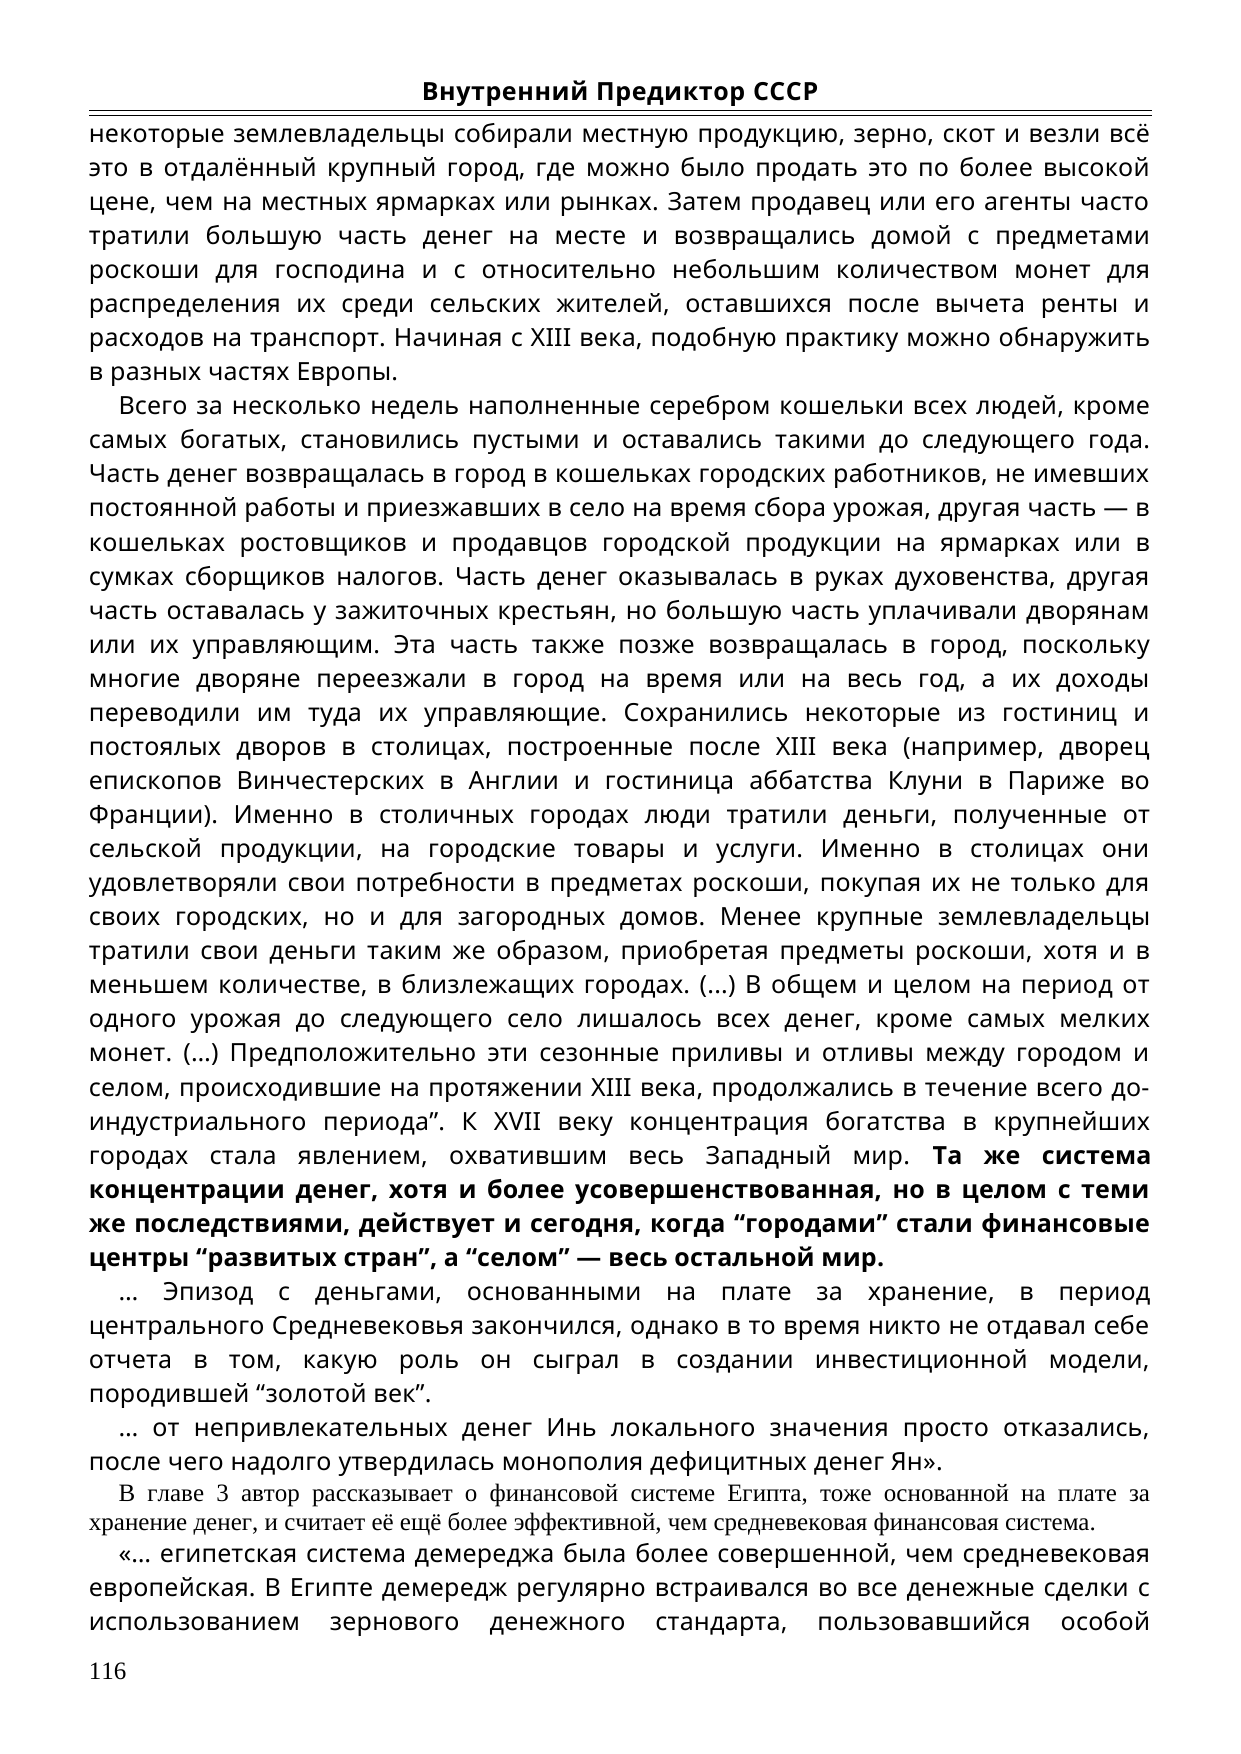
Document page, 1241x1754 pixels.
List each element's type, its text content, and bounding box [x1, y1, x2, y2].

text Всего за несколько недель наполненные серебром кошельки всех людей, кроме самых богатых, становились пустыми и оставались такими до следующего года. Часть денег возвращалась в город в кошельках городских работников, не имевших постоянной работы и приезжавших в село на время сбора урожая, другая часть — в кошельках ростовщиков и продавцов городской продукции на ярмарках или в сумках сборщиков налогов. Часть денег оказывалась в руках духовенства, другая часть оставалась у зажиточных крестьян, но большую часть уплачивали дворянам или их управляющим. Эта часть также позже возвращалась в город, поскольку многие дворяне переезжали в город на время или на весь год, а их доходы переводили им туда их управляющие. Сохранились некоторые из гостиниц и постоялых дворов в столицах, построенные после XIII века (например, дворец епископов Винчестерских в Англии и гостиница аббатства Клуни в Париже во Франции). Именно в столичных городах люди тратили деньги, полученные от сельской продукции, на городские товары и услуги. Именно в столицах они удовлетворяли свои потребности в предметах роскоши, покупая их не только для своих городских, но и для загородных домов. Менее крупные землевладельцы тратили свои деньги таким же образом, приобретая предметы роскоши, хотя и в меньшем количестве, в близлежащих городах. (...) В общем и целом на период от одного урожая до следующего село лишалось всех денег, кроме самых мелких монет. (…) Предположительно эти сезонные приливы и отливы между городом и селом, происходившие на протяжении XIII века, продолжались в течение всего до-индустриального периода”. К XVII веку концентрация богатства в крупнейших городах стала явлением, охватившим весь Западный мир. Та же система концентрации денег, хотя и более усовершенствованная, но в целом с теми же последствиями, действует и сегодня, когда “городами” стали финансовые центры “развитых стран”, а “селом” — весь остальной мир. [89, 388, 1152, 1273]
text В главе 3 автор рассказывает о финансовой системе Египта, тоже основанной на плате за хранение денег, и считает её ещё более эффективной, чем средневековая финансовая система. [89, 1478, 1152, 1535]
text … Эпизод с деньгами, основанными на плате за хранение, в период центрального Средневековья закончился, однако в то время никто не отдавал себе отчета в том, какую роль он сыграл в создании инвестиционной модели, породившей “золотой век”. [89, 1273, 1152, 1410]
text некоторые землевладельцы собирали местную продукцию, зерно, скот и везли всё это в отдалённый крупный город, где можно было продать это по более высокой цене, чем на местных ярмарках или рынках. Затем продавец или его агенты часто тратили большую часть денег на месте и возвращались домой с предметами роскоши для господина и с относительно небольшим количеством монет для распределения их среди сельских жителей, оставшихся после вычета ренты и расходов на транспорт. Начиная с XIII века, подобную практику можно обнаружить в разных частях Европы. [89, 116, 1152, 388]
text … от непривлекательных денег Инь локального значения просто отказались, после чего надолго утвердилась монополия дефицитных денег Ян». [89, 1410, 1152, 1478]
text «… египетская система демереджа была более совершенной, чем средневековая европейская. В Египте демередж регулярно встраивался во все денежные сделки с использованием зернового денежного стандарта, пользовавшийся особой [89, 1535, 1152, 1638]
